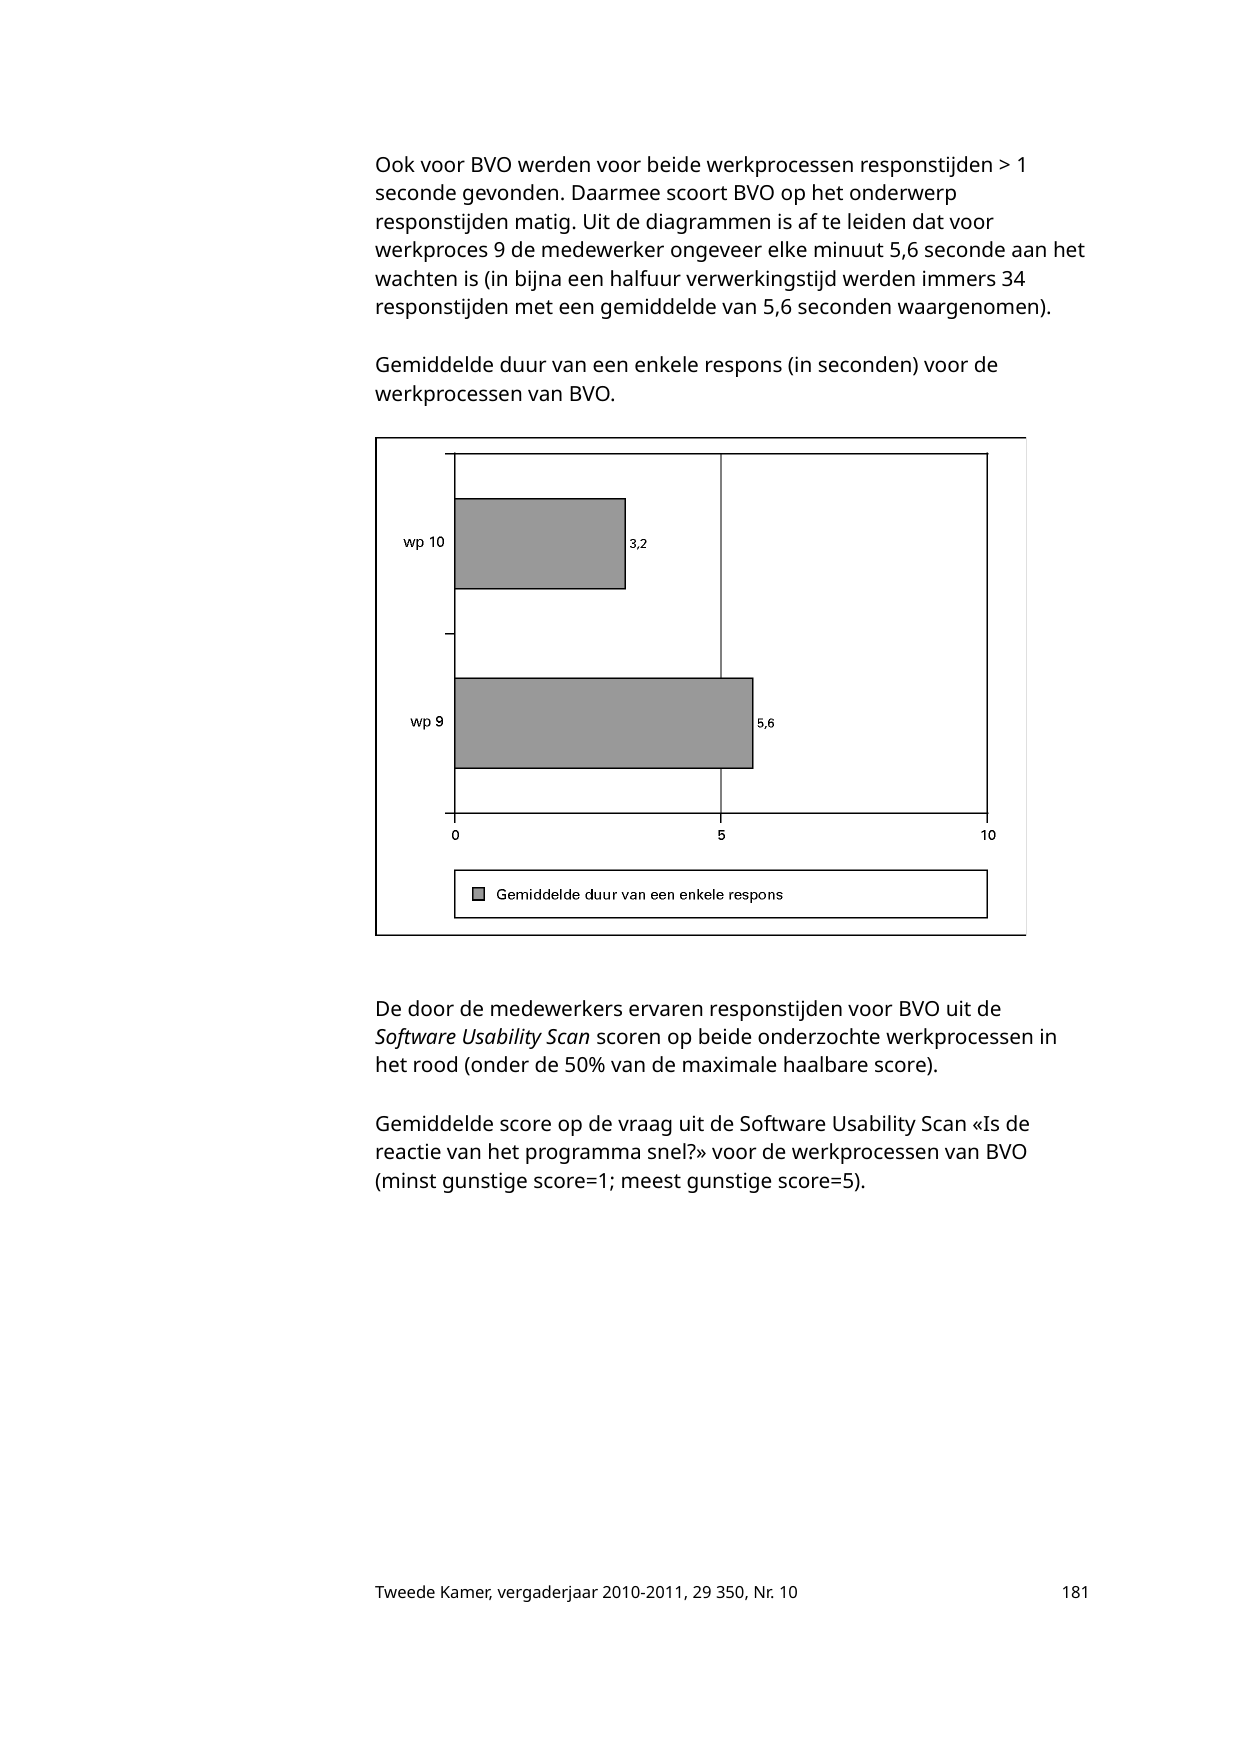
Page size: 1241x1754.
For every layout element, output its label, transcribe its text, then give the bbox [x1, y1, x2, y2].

text De door de medewerkers ervaren responstijden voor BVO uit de Software Usability Scan scoren op beide onderzochte werkprocessen in het rood (onder de 50% van de maximale haalbare score). [375, 994, 1090, 1079]
text Gemiddelde score op de vraag uit de Software Usability Scan «Is de reactie van het programma snel?» voor de werkprocessen van BVO (minst gunstige score=1; meest gunstige score=5). [375, 1109, 1090, 1194]
text Ook voor BVO werden voor beide werkprocessen responstijden > 1 seconde gevonden. Daarmee scoort BVO op het onderwerp responstijden matig. Uit de diagrammen is af te leiden dat voor werkproces 9 de medewerker ongeveer elke minuut 5,6 seconde aan het wachten is (in bijna een halfuur verwerkingstijd werden immers 34 responstijden met een gemiddelde van 5,6 seconden waargenomen). [375, 150, 1090, 321]
picture [375, 437, 1027, 936]
text Gemiddelde duur van een enkele respons (in seconden) voor de werkprocessen van BVO. [375, 351, 1090, 407]
